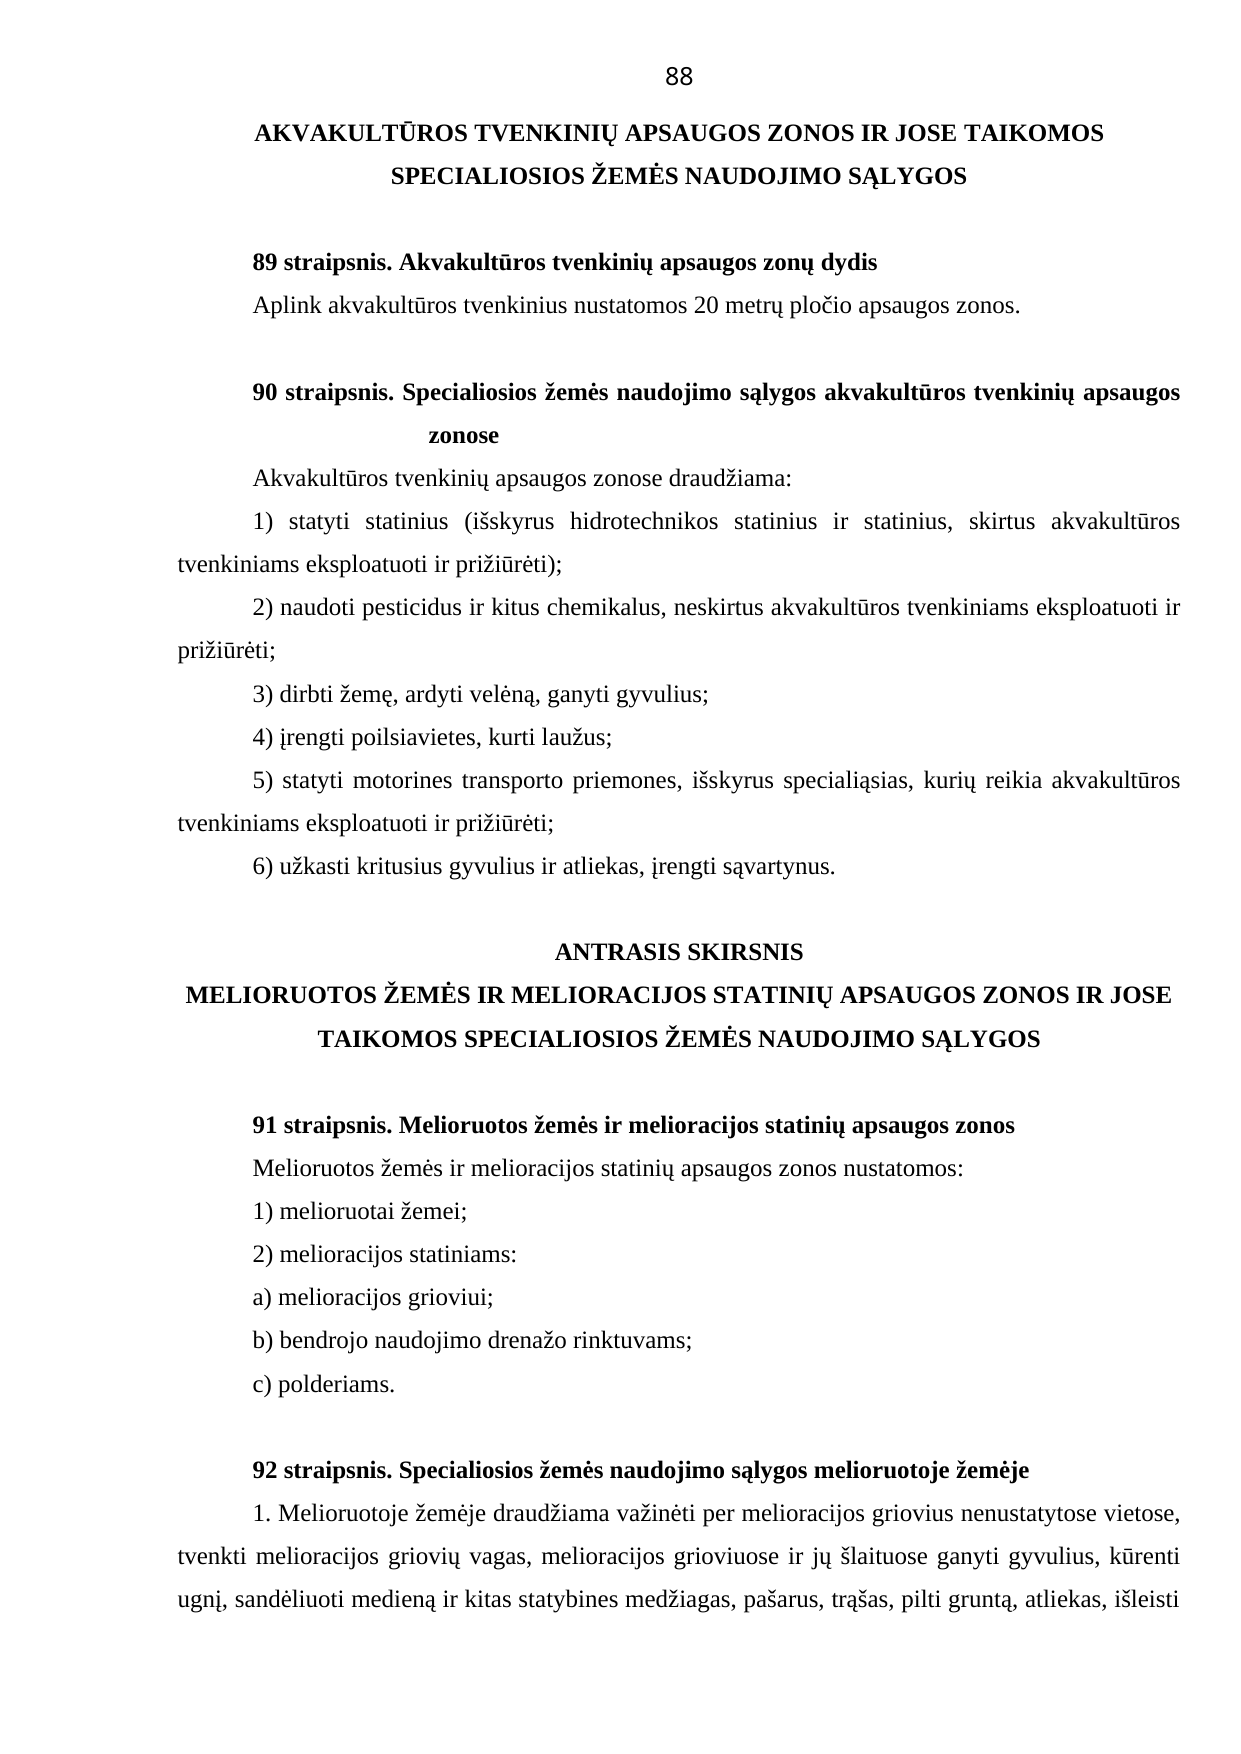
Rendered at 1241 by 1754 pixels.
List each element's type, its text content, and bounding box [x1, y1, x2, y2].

text MELIORUOTOS ŽEMĖS IR MELIORACIJOS STATINIŲ APSAUGOS ZONOS IR JOSE TAIKOMOS SPECIALIOSIOS ŽEMĖS NAUDOJIMO SĄLYGOS [177, 981, 1181, 1052]
text 3) dirbti žemę, ardyti velėną, ganyti gyvulius; [177, 679, 1181, 707]
text Akvakultūros tvenkinių apsaugos zonose draudžiama: [177, 463, 1181, 492]
text 90 straipsnis. Specialiosios žemės naudojimo sąlygos akvakultūros tvenkinių apsaugos zonose [252, 377, 1181, 449]
text AKVAKULTŪROS TVENKINIŲ APSAUGOS ZONOS IR JOSE TAIKOMOS SPECIALIOSIOS ŽEMĖS NAUDOJIMO SĄLYGOS [177, 118, 1181, 190]
text 1. Melioruotoje žemėje draudžiama važinėti per melioracijos griovius nenustatytose vietose, tvenkti melioracijos griovių vagas, melioracijos grioviuose ir jų šlaituose ganyti gyvulius, kūrenti ugnį, sandėliuoti medieną ir kitas statybines medžiagas, pašarus, trąšas, pilti gruntą, atliekas, išleisti [177, 1498, 1181, 1613]
text 6) užkasti kritusius gyvulius ir atliekas, įrengti sąvartynus. [177, 851, 1181, 880]
text a) melioracijos grioviui; [177, 1282, 1181, 1311]
text 2) melioracijos statiniams: [177, 1239, 1181, 1268]
text Melioruotos žemės ir melioracijos statinių apsaugos zonos nustatomos: [177, 1153, 1181, 1182]
text c) polderiams. [177, 1369, 1181, 1397]
text 2) naudoti pesticidus ir kitus chemikalus, neskirtus akvakultūros tvenkiniams eksploatuoti ir prižiūrėti; [177, 592, 1181, 664]
text 5) statyti motorines transporto priemones, išskyrus specialiąsias, kurių reikia akvakultūros tvenkiniams eksploatuoti ir prižiūrėti; [177, 765, 1181, 837]
text b) bendrojo naudojimo drenažo rinktuvams; [177, 1326, 1181, 1354]
text 4) įrengti poilsiavietes, kurti laužus; [177, 722, 1181, 751]
text 91 straipsnis. Melioruotos žemės ir melioracijos statinių apsaugos zonos [177, 1110, 1181, 1139]
text 89 straipsnis. Akvakultūros tvenkinių apsaugos zonų dydis [177, 247, 1181, 276]
text Aplink akvakultūros tvenkinius nustatomos 20 metrų pločio apsaugos zonos. [177, 291, 1181, 319]
text 1) statyti statinius (išskyrus hidrotechnikos statinius ir statinius, skirtus akvakultūros tvenkiniams eksploatuoti ir prižiūrėti); [177, 506, 1181, 578]
text 92 straipsnis. Specialiosios žemės naudojimo sąlygos melioruotoje žemėje [177, 1455, 1181, 1484]
text ANTRASIS SKIRSNIS [177, 937, 1181, 966]
text 1) melioruotai žemei; [177, 1196, 1181, 1225]
